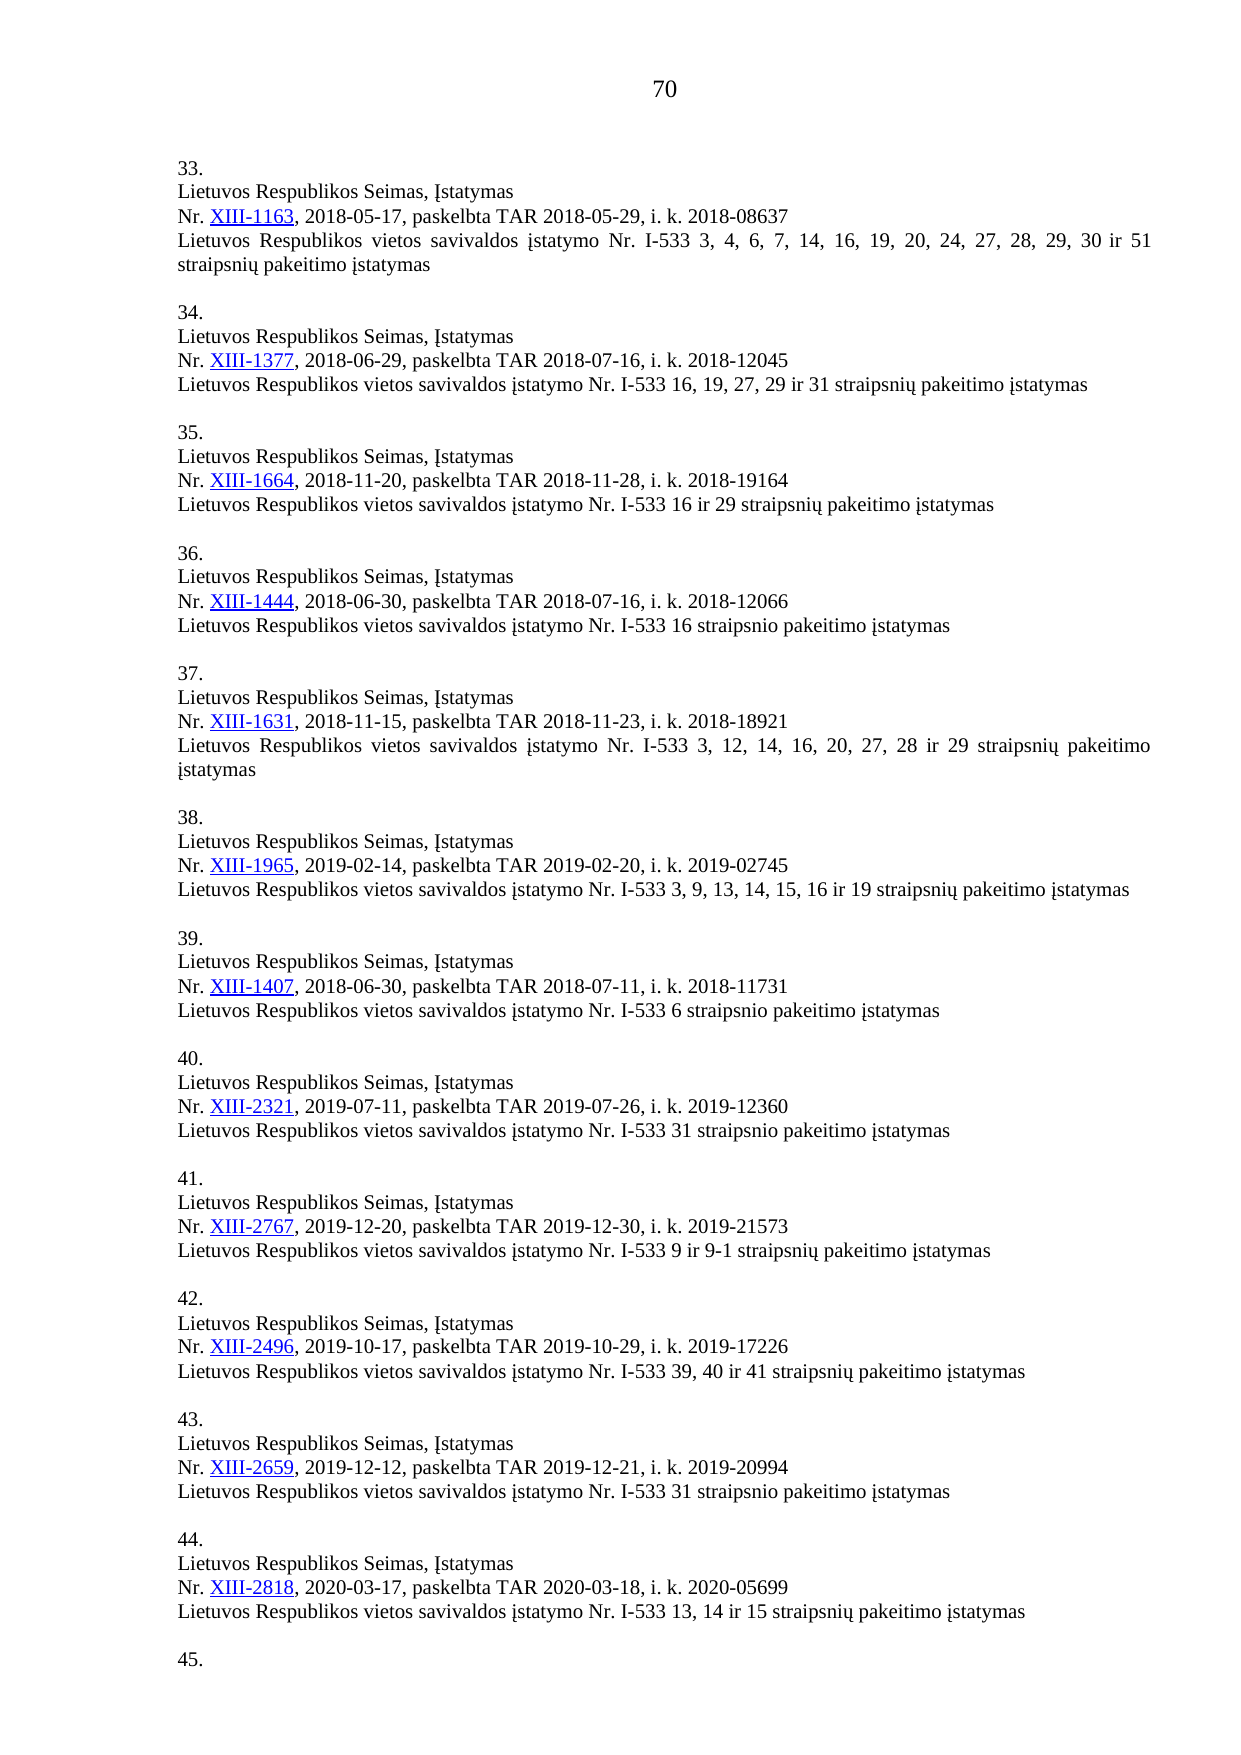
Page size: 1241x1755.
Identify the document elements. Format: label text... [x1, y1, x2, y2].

text Nr. XIII-1664, 2018-11-20, paskelbta TAR 2018-11-28, i. k. 2018-19164 [177, 468, 1152, 492]
text Nr. XIII-2767, 2019-12-20, paskelbta TAR 2019-12-30, i. k. 2019-21573 [177, 1214, 1152, 1238]
text 44. [177, 1527, 1152, 1551]
text Lietuvos Respublikos vietos savivaldos įstatymo Nr. I-533 13, 14 ir 15 straipsnių pakeitimo įstatymas [177, 1599, 1152, 1623]
text Lietuvos Respublikos Seimas, Įstatymas [177, 949, 1152, 973]
text 34. [177, 300, 1152, 324]
text 45. [177, 1647, 1152, 1671]
text Nr. XIII-1965, 2019-02-14, paskelbta TAR 2019-02-20, i. k. 2019-02745 [177, 853, 1152, 877]
text Lietuvos Respublikos Seimas, Įstatymas [177, 685, 1152, 709]
text 35. [177, 420, 1152, 444]
text Lietuvos Respublikos vietos savivaldos įstatymo Nr. I-533 9 ir 9-1 straipsnių pakeitimo įstatymas [177, 1238, 1152, 1262]
text 41. [177, 1166, 1152, 1190]
text Lietuvos Respublikos vietos savivaldos įstatymo Nr. I-533 3, 4, 6, 7, 14, 16, 19, 20, 24, 27, 28, 29, 30 ir 51 straipsnių pakeitimo įstatymas [177, 228, 1152, 276]
text 40. [177, 1046, 1152, 1070]
text Lietuvos Respublikos Seimas, Įstatymas [177, 1070, 1152, 1094]
text Nr. XIII-2496, 2019-10-17, paskelbta TAR 2019-10-29, i. k. 2019-17226 [177, 1334, 1152, 1358]
text Lietuvos Respublikos vietos savivaldos įstatymo Nr. I-533 31 straipsnio pakeitimo įstatymas [177, 1479, 1152, 1503]
text Lietuvos Respublikos Seimas, Įstatymas [177, 324, 1152, 348]
text Lietuvos Respublikos vietos savivaldos įstatymo Nr. I-533 6 straipsnio pakeitimo įstatymas [177, 998, 1152, 1022]
text Lietuvos Respublikos Seimas, Įstatymas [177, 179, 1152, 203]
text Nr. XIII-1163, 2018-05-17, paskelbta TAR 2018-05-29, i. k. 2018-08637 [177, 203, 1152, 228]
text Lietuvos Respublikos Seimas, Įstatymas [177, 1190, 1152, 1214]
text Lietuvos Respublikos vietos savivaldos įstatymo Nr. I-533 16 ir 29 straipsnių pakeitimo įstatymas [177, 492, 1152, 516]
text 37. [177, 661, 1152, 685]
text 33. [177, 155, 1152, 179]
text Nr. XIII-2321, 2019-07-11, paskelbta TAR 2019-07-26, i. k. 2019-12360 [177, 1094, 1152, 1118]
text 39. [177, 925, 1152, 949]
text Lietuvos Respublikos Seimas, Įstatymas [177, 1310, 1152, 1334]
text Lietuvos Respublikos vietos savivaldos įstatymo Nr. I-533 3, 12, 14, 16, 20, 27, 28 ir 29 straipsnių pakeitimo įstatymas [177, 733, 1152, 781]
text Nr. XIII-2659, 2019-12-12, paskelbta TAR 2019-12-21, i. k. 2019-20994 [177, 1455, 1152, 1479]
text Lietuvos Respublikos Seimas, Įstatymas [177, 564, 1152, 588]
text 38. [177, 805, 1152, 829]
text Lietuvos Respublikos vietos savivaldos įstatymo Nr. I-533 3, 9, 13, 14, 15, 16 ir 19 straipsnių pakeitimo įstatymas [177, 877, 1152, 901]
text Nr. XIII-1631, 2018-11-15, paskelbta TAR 2018-11-23, i. k. 2018-18921 [177, 709, 1152, 733]
text 43. [177, 1407, 1152, 1431]
text Lietuvos Respublikos Seimas, Įstatymas [177, 1551, 1152, 1575]
text Nr. XIII-1377, 2018-06-29, paskelbta TAR 2018-07-16, i. k. 2018-12045 [177, 348, 1152, 372]
text Lietuvos Respublikos Seimas, Įstatymas [177, 444, 1152, 468]
text Lietuvos Respublikos vietos savivaldos įstatymo Nr. I-533 31 straipsnio pakeitimo įstatymas [177, 1118, 1152, 1142]
text Nr. XIII-2818, 2020-03-17, paskelbta TAR 2020-03-18, i. k. 2020-05699 [177, 1575, 1152, 1599]
text Lietuvos Respublikos vietos savivaldos įstatymo Nr. I-533 16, 19, 27, 29 ir 31 straipsnių pakeitimo įstatymas [177, 372, 1152, 396]
text Lietuvos Respublikos Seimas, Įstatymas [177, 829, 1152, 853]
text Nr. XIII-1444, 2018-06-30, paskelbta TAR 2018-07-16, i. k. 2018-12066 [177, 588, 1152, 613]
text Lietuvos Respublikos vietos savivaldos įstatymo Nr. I-533 16 straipsnio pakeitimo įstatymas [177, 613, 1152, 637]
text Nr. XIII-1407, 2018-06-30, paskelbta TAR 2018-07-11, i. k. 2018-11731 [177, 973, 1152, 998]
text Lietuvos Respublikos Seimas, Įstatymas [177, 1431, 1152, 1455]
text Lietuvos Respublikos vietos savivaldos įstatymo Nr. I-533 39, 40 ir 41 straipsnių pakeitimo įstatymas [177, 1358, 1152, 1383]
text 36. [177, 540, 1152, 564]
text 42. [177, 1286, 1152, 1310]
